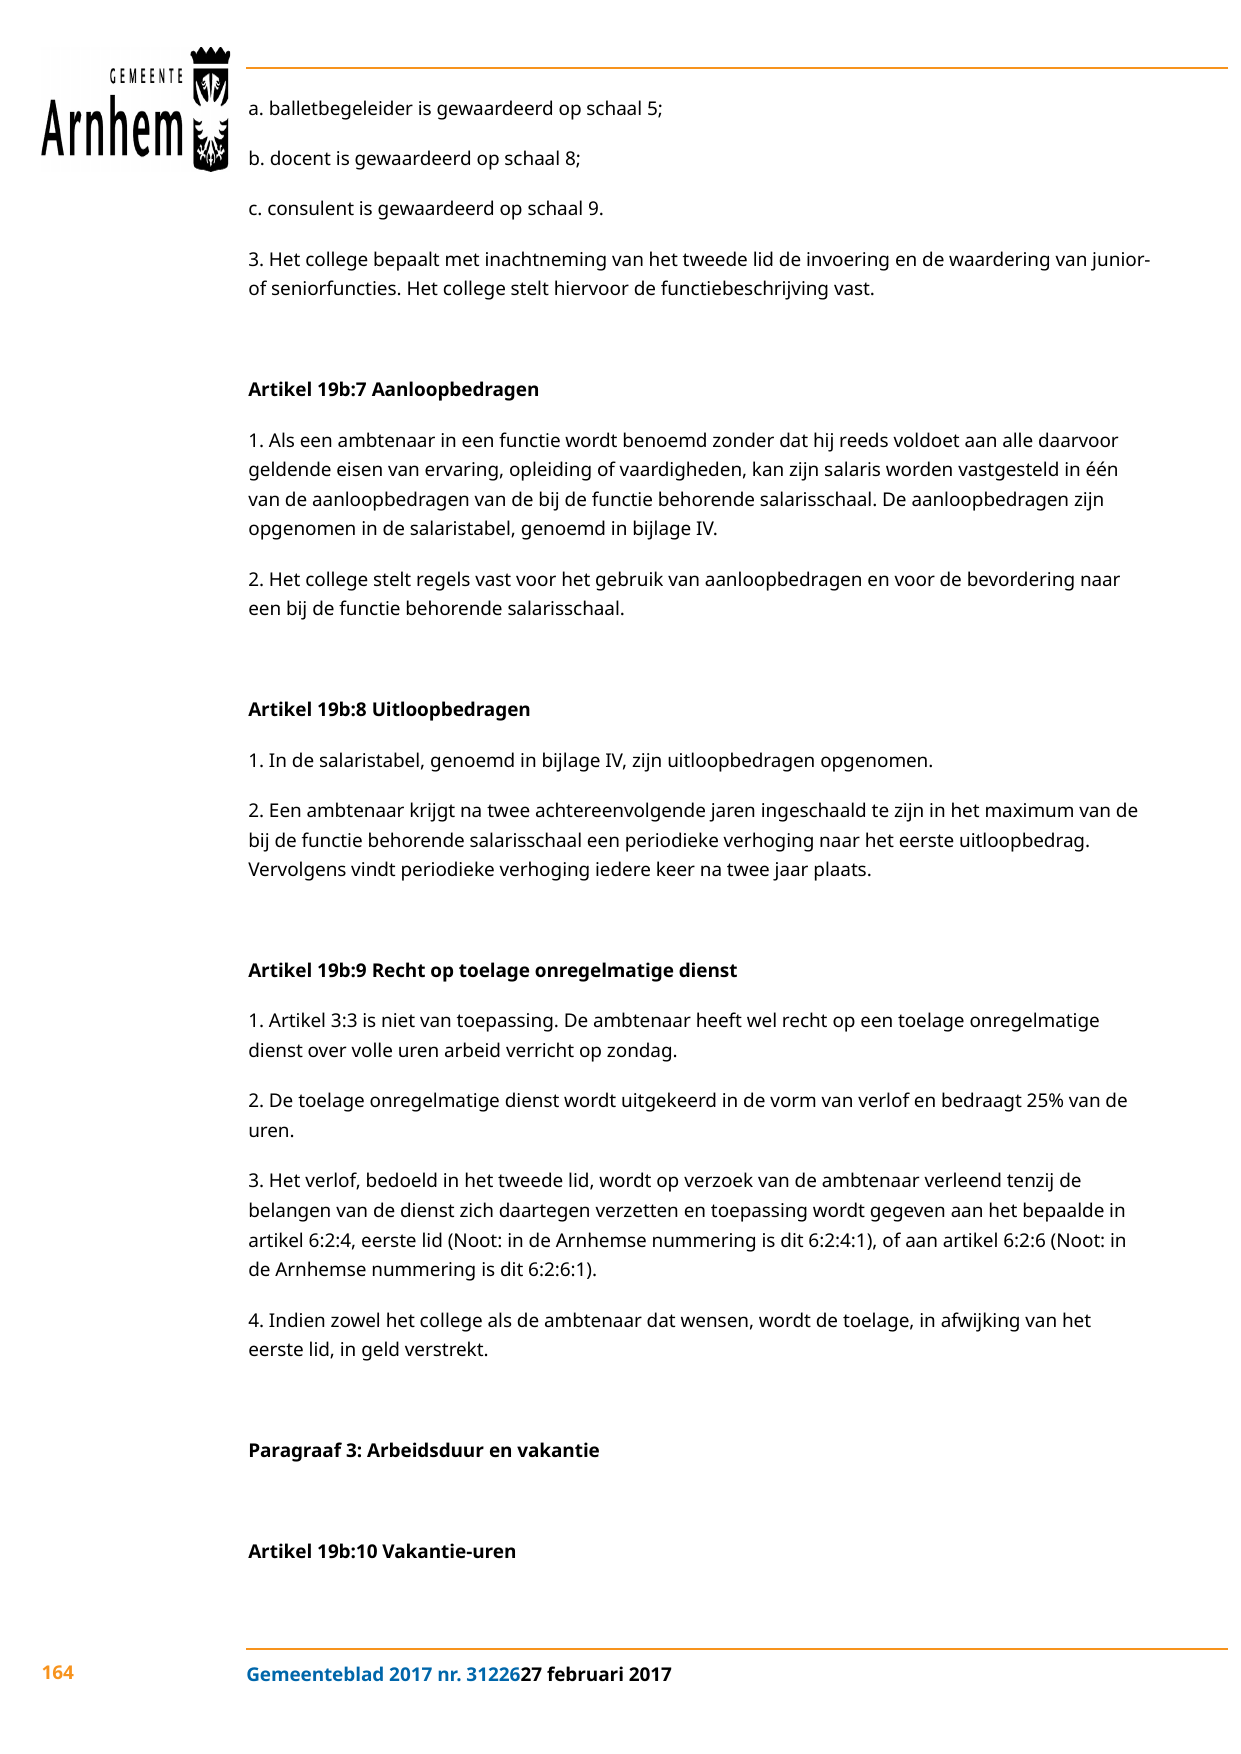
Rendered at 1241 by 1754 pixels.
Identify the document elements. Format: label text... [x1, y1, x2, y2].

text b. docent is gewaardeerd op schaal 8; [248, 145, 1152, 171]
text Paragraaf 3: Arbeidsduur en vakantie [248, 1437, 1152, 1463]
text 1. Als een ambtenaar in een functie wordt benoemd zonder dat hij reeds voldoet aan alle daarvoor geldende eisen van ervaring, opleiding of vaardigheden, kan zijn salaris worden vastgesteld in één van de aanloopbedragen van de bij de functie behorende salarisschaal. De aanloopbedragen zijn opgenomen in de salaristabel, genoemd in bijlage IV. [248, 427, 1152, 541]
text 1. In de salaristabel, genoemd in bijlage IV, zijn uitloopbedragen opgenomen. [248, 747, 1152, 773]
text c. consulent is gewaardeerd op schaal 9. [248, 196, 1152, 221]
text 3. Het college bepaalt met inachtneming van het tweede lid de invoering en de waardering van junior- of seniorfuncties. Het college stelt hiervoor de functiebeschrijving vast. [248, 246, 1152, 301]
text 2. Een ambtenaar krijgt na twee achtereenvolgende jaren ingeschaald te zijn in het maximum van de bij de functie behorende salarisschaal een periodieke verhoging naar het eerste uitloopbedrag. Vervolgens vindt periodieke verhoging iedere keer na twee jaar plaats. [248, 797, 1152, 882]
text Artikel 19b:8 Uitloopbedragen [248, 696, 1152, 722]
picture [41, 47, 231, 172]
text 2. De toelage onregelmatige dienst wordt uitgekeerd in de vorm van verlof en bedraagt 25% van de uren. [248, 1088, 1152, 1143]
text Artikel 19b:9 Recht op toelage onregelmatige dienst [248, 957, 1152, 983]
text 4. Indien zowel het college als de ambtenaar dat wensen, wordt de toelage, in afwijking van het eerste lid, in geld verstrekt. [248, 1307, 1152, 1362]
text 2. Het college stelt regels vast voor het gebruik van aanloopbedragen en voor de bevordering naar een bij de functie behorende salarisschaal. [248, 566, 1152, 621]
text Artikel 19b:7 Aanloopbedragen [248, 376, 1152, 402]
text 3. Het verlof, bedoeld in het tweede lid, wordt op verzoek van de ambtenaar verleend tenzij de belangen van de dienst zich daartegen verzetten en toepassing wordt gegeven aan het bepaalde in artikel 6:2:4, eerste lid (Noot: in de Arnhemse nummering is dit 6:2:4:1), of aan artikel 6:2:6 (Noot: in de Arnhemse nummering is dit 6:2:6:1). [248, 1168, 1152, 1282]
text a. balletbegeleider is gewaardeerd op schaal 5; [248, 95, 1152, 121]
text Artikel 19b:10 Vakantie-uren [248, 1538, 1152, 1564]
text 1. Artikel 3:3 is niet van toepassing. De ambtenaar heeft wel recht op een toelage onregelmatige dienst over volle uren arbeid verricht op zondag. [248, 1008, 1152, 1063]
